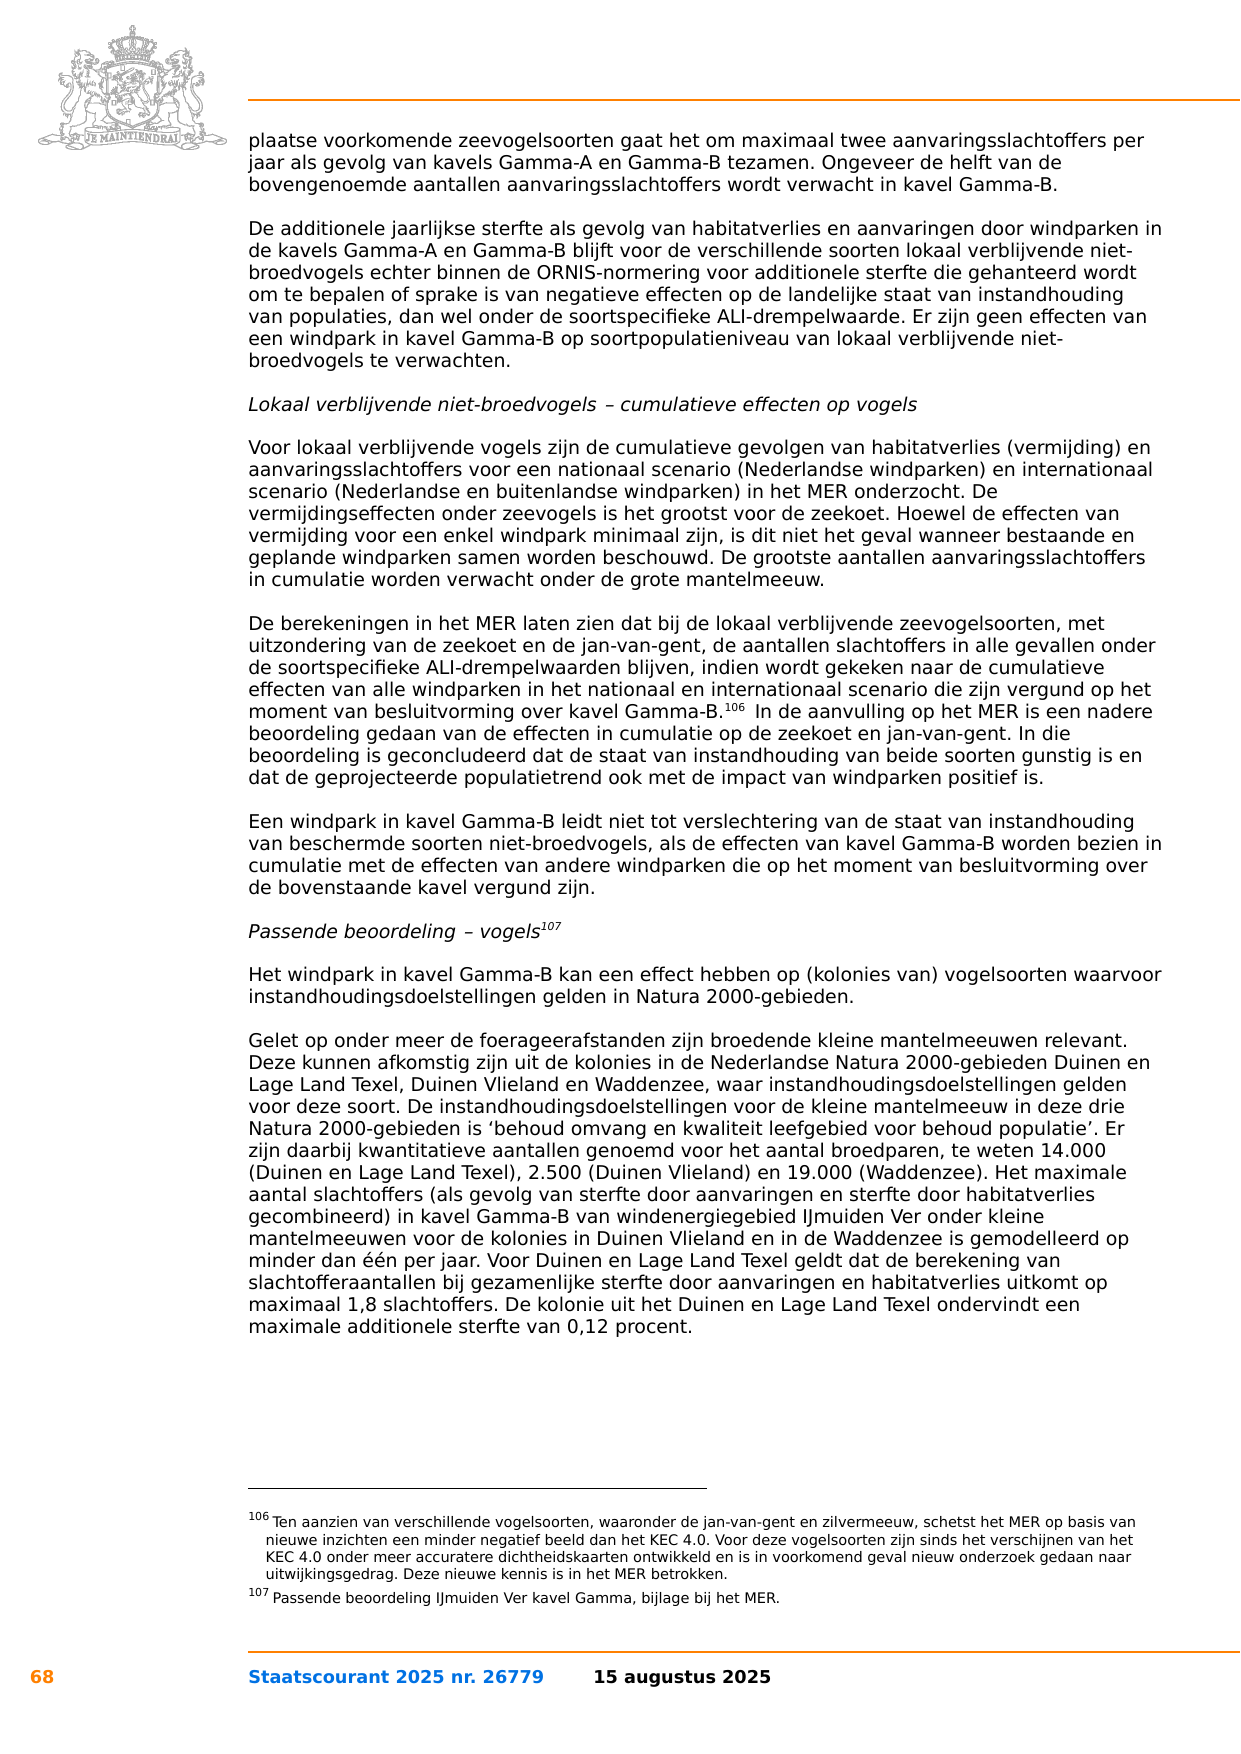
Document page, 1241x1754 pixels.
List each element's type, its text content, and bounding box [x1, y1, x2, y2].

text Het windpark in kavel Gamma-B kan een effect hebben op (kolonies van) vogelsoorten waarvoor instandhoudingsdoelstellingen gelden in Natura 2000-gebieden. [248, 964, 1163, 1008]
text Passende beoordeling IJmuiden Ver kavel Gamma, bijlage bij het MER. [248, 1586, 1163, 1608]
text Ten aanzien van verschillende vogelsoorten, waaronder de jan-van-gent en zilvermeeuw, schetst het MER op basis van nieuwe inzichten een minder negatief beeld dan het KEC 4.0. Voor deze vogelsoorten zijn sinds het verschijnen van het KEC 4.0 onder meer accuratere dichtheidskaarten ontwikkeld en is in voorkomend geval nieuw onderzoek gedaan naar uitwijkingsgedrag. Deze nieuwe kennis is in het MER betrokken. [248, 1510, 1163, 1583]
subtitle Lokaal verblijvende niet-broedvogels – cumulatieve effecten op vogels [248, 393, 1163, 415]
text Een windpark in kavel Gamma-B leidt niet tot verslechtering van de staat van instandhouding van beschermde soorten niet-broedvogels, als de effecten van kavel Gamma-B worden bezien in cumulatie met de effecten van andere windparken die op het moment van besluitvorming over de bovenstaande kavel vergund zijn. [248, 811, 1163, 899]
text Gelet op onder meer de foerageerafstanden zijn broedende kleine mantelmeeuwen relevant. Deze kunnen afkomstig zijn uit de kolonies in de Nederlandse Natura 2000-gebieden Duinen en Lage Land Texel, Duinen Vlieland en Waddenzee, waar instandhoudingsdoelstellingen gelden voor deze soort. De instandhoudingsdoelstellingen voor de kleine mantelmeeuw in deze drie Natura 2000-gebieden is ‘behoud omvang en kwaliteit leefgebied voor behoud populatie’. Er zijn daarbij kwantitatieve aantallen genoemd voor het aantal broedparen, te weten 14.000 (Duinen en Lage Land Texel), 2.500 (Duinen Vlieland) en 19.000 (Waddenzee). Het maximale aantal slachtoffers (als gevolg van sterfte door aanvaringen en sterfte door habitatverlies gecombineerd) in kavel Gamma-B van windenergiegebied IJmuiden Ver onder kleine mantelmeeuwen voor de kolonies in Duinen Vlieland en in de Waddenzee is gemodelleerd op minder dan één per jaar. Voor Duinen en Lage Land Texel geldt dat de berekening van slachtofferaantallen bij gezamenlijke sterfte door aanvaringen en habitatverlies uitkomt op maximaal 1,8 slachtoffers. De kolonie uit het Duinen en Lage Land Texel ondervindt een maximale additionele sterfte van 0,12 procent. [248, 1030, 1163, 1338]
text De berekeningen in het MER laten zien dat bij de lokaal verblijvende zeevogelsoorten, met uitzondering van de zeekoet en de jan-van-gent, de aantallen slachtoffers in alle gevallen onder de soortspecifieke ALI-drempelwaarden blijven, indien wordt gekeken naar de cumulatieve effecten van alle windparken in het nationaal en internationaal scenario die zijn vergund op het moment van besluitvorming over kavel Gamma-B. In de aanvulling op het MER is een nadere beoordeling gedaan van de effecten in cumulatie op de zeekoet en jan-van-gent. In die beoordeling is geconcludeerd dat de staat van instandhouding van beide soorten gunstig is en dat de geprojecteerde populatietrend ook met de impact van windparken positief is. [248, 613, 1163, 789]
picture [38, 25, 227, 150]
text De additionele jaarlijkse sterfte als gevolg van habitatverlies en aanvaringen door windparken in de kavels Gamma-A en Gamma-B blijft voor de verschillende soorten lokaal verblijvende niet-broedvogels echter binnen de ORNIS-normering voor additionele sterfte die gehanteerd wordt om te bepalen of sprake is van negatieve effecten op de landelijke staat van instandhouding van populaties, dan wel onder de soortspecifieke ALI-drempelwaarde. Er zijn geen effecten van een windpark in kavel Gamma-B op soortpopulatieniveau van lokaal verblijvende niet-broedvogels te verwachten. [248, 218, 1163, 372]
text Voor lokaal verblijvende vogels zijn de cumulatieve gevolgen van habitatverlies (vermijding) en aanvaringsslachtoffers voor een nationaal scenario (Nederlandse windparken) en internationaal scenario (Nederlandse en buitenlandse windparken) in het MER onderzocht. De vermijdingseffecten onder zeevogels is het grootst voor de zeekoet. Hoewel de effecten van vermijding voor een enkel windpark minimaal zijn, is dit niet het geval wanneer bestaande en geplande windparken samen worden beschouwd. De grootste aantallen aanvaringsslachtoffers in cumulatie worden verwacht onder de grote mantelmeeuw. [248, 437, 1163, 591]
subtitle Passende beoordeling – vogels [248, 921, 1163, 942]
text plaatse voorkomende zeevogelsoorten gaat het om maximaal twee aanvaringsslachtoffers per jaar als gevolg van kavels Gamma-A en Gamma-B tezamen. Ongeveer de helft van de bovengenoemde aantallen aanvaringsslachtoffers wordt verwacht in kavel Gamma-B. [248, 130, 1163, 196]
